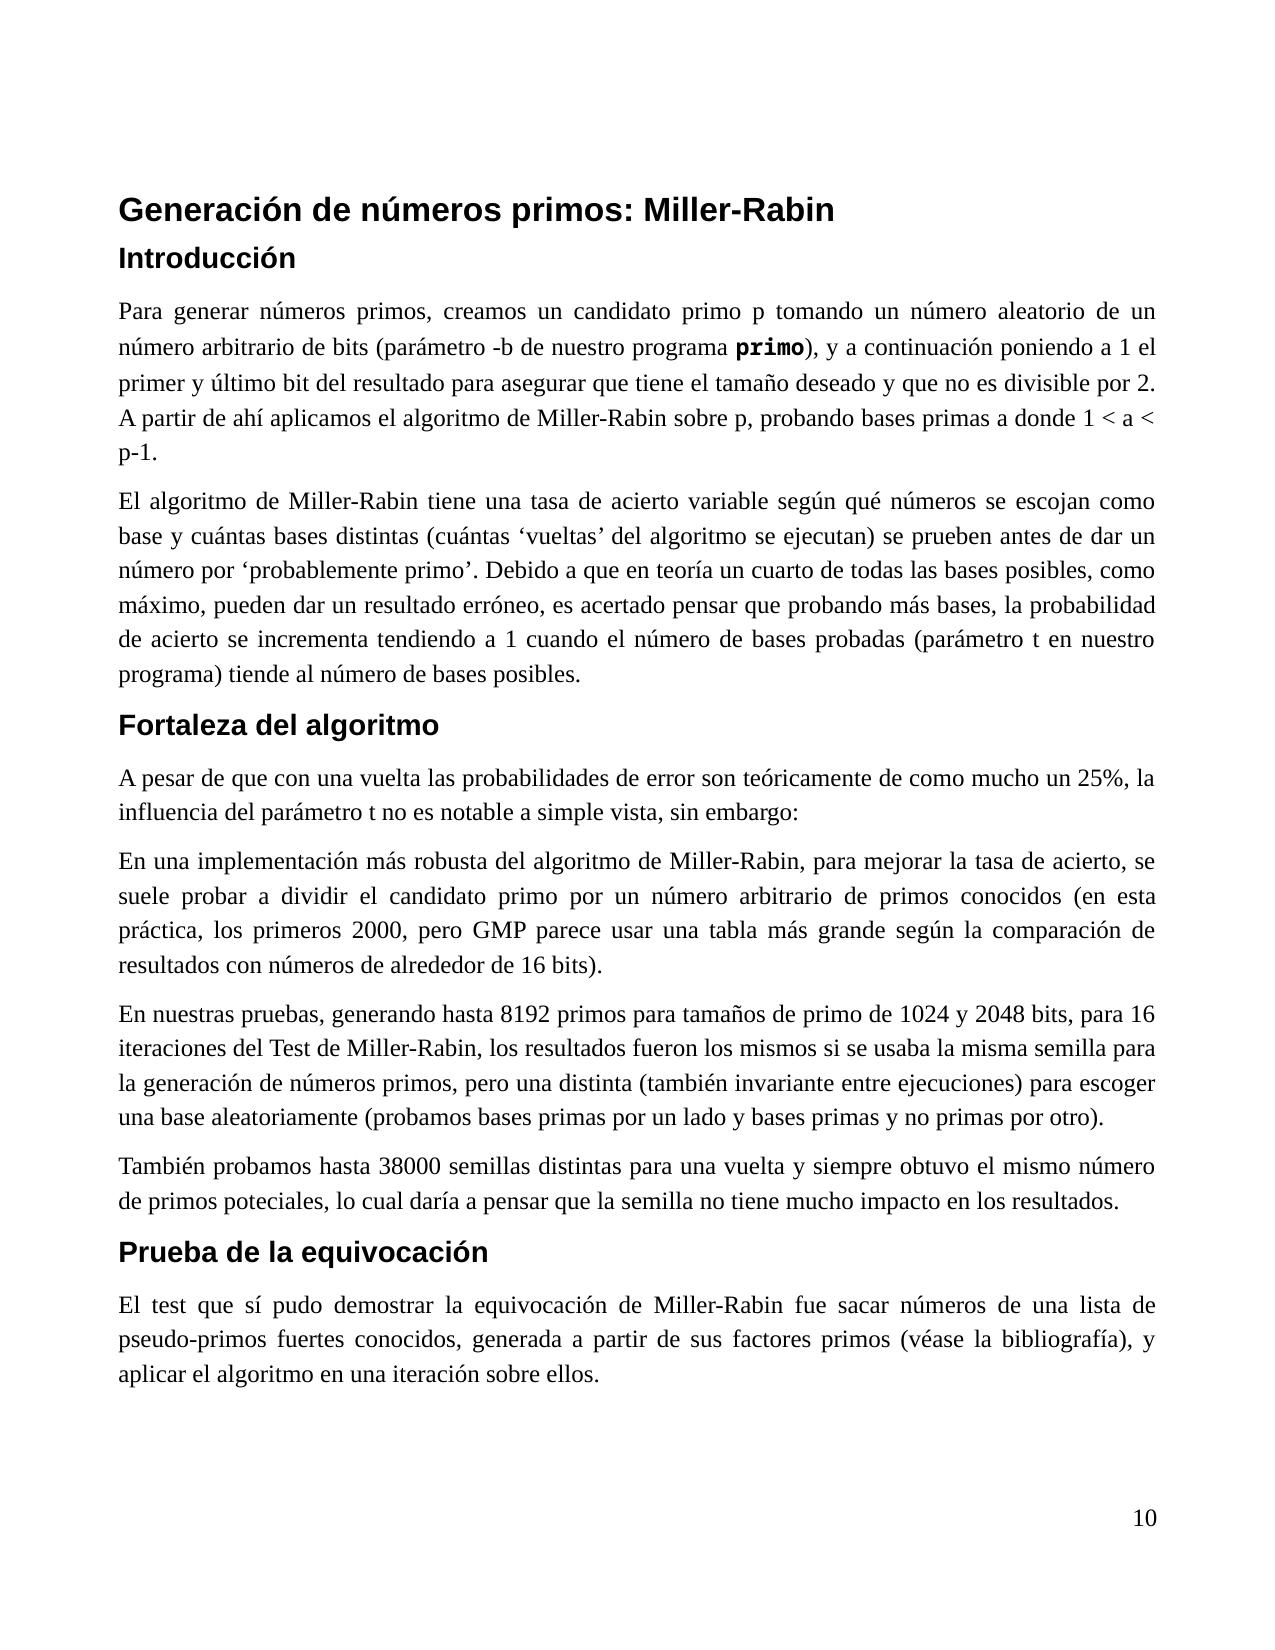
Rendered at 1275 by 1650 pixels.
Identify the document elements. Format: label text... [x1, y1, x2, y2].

text Para generar números primos, creamos un candidato primo p tomando un número aleatorio de un número arbitrario de bits (parámetro -b de nuestro programa primo), y a continuación poniendo a 1 el primer y último bit del resultado para asegurar que tiene el tamaño deseado y que no es divisible por 2. A partir de ahí aplicamos el algoritmo de Miller-Rabin sobre p, probando bases primas a donde 1 < a < p-1. [118, 296, 1157, 466]
text Introducción [118, 241, 1157, 275]
text En nuestras pruebas, generando hasta 8192 primos para tamaños de primo de 1024 y 2048 bits, para 16 iteraciones del Test de Miller-Rabin, los resultados fueron los mismos si se usaba la misma semilla para la generación de números primos, pero una distinta (también invariante entre ejecuciones) para escoger una base aleatoriamente (probamos bases primas por un lado y bases primas y no primas por otro). [118, 999, 1157, 1131]
text A pesar de que con una vuelta las probabilidades de error son teóricamente de como mucho un 25%, la influencia del parámetro t no es notable a simple vista, sin embargo: [118, 763, 1157, 826]
text En una implementación más robusta del algoritmo de Miller-Rabin, para mejorar la tasa de acierto, se suele probar a dividir el candidato primo por un número arbitrario de primos conocidos (en esta práctica, los primeros 2000, pero GMP parece usar una tabla más grande según la comparación de resultados con números de alrededor de 16 bits). [118, 846, 1157, 978]
text También probamos hasta 38000 semillas distintas para una vuelta y siempre obtuvo el mismo número de primos poteciales, lo cual daría a pensar que la semilla no tiene mucho impacto en los resultados. [118, 1151, 1157, 1214]
text Fortaleza del algoritmo [118, 708, 1157, 741]
text El test que sí pudo demostrar la equivocación de Miller-Rabin fue sacar números de una lista de pseudo-primos fuertes conocidos, generada a partir de sus factores primos (véase la bibliografía), y aplicar el algoritmo en una iteración sobre ellos. [118, 1290, 1157, 1387]
subtitle Generación de números primos: Miller-Rabin [118, 190, 1157, 229]
text Prueba de la equivocación [118, 1235, 1157, 1268]
text El algoritmo de Miller-Rabin tiene una tasa de acierto variable según qué números se escojan como base y cuántas bases distintas (cuántas ‘vueltas’ del algoritmo se ejecutan) se prueben antes de dar un número por ‘probablemente primo’. Debido a que en teoría un cuarto de todas las bases posibles, como máximo, pueden dar un resultado erróneo, es acertado pensar que probando más bases, la probabilidad de acierto se incrementa tendiendo a 1 cuando el número de bases probadas (parámetro t en nuestro programa) tiende al número de bases posibles. [118, 486, 1157, 687]
